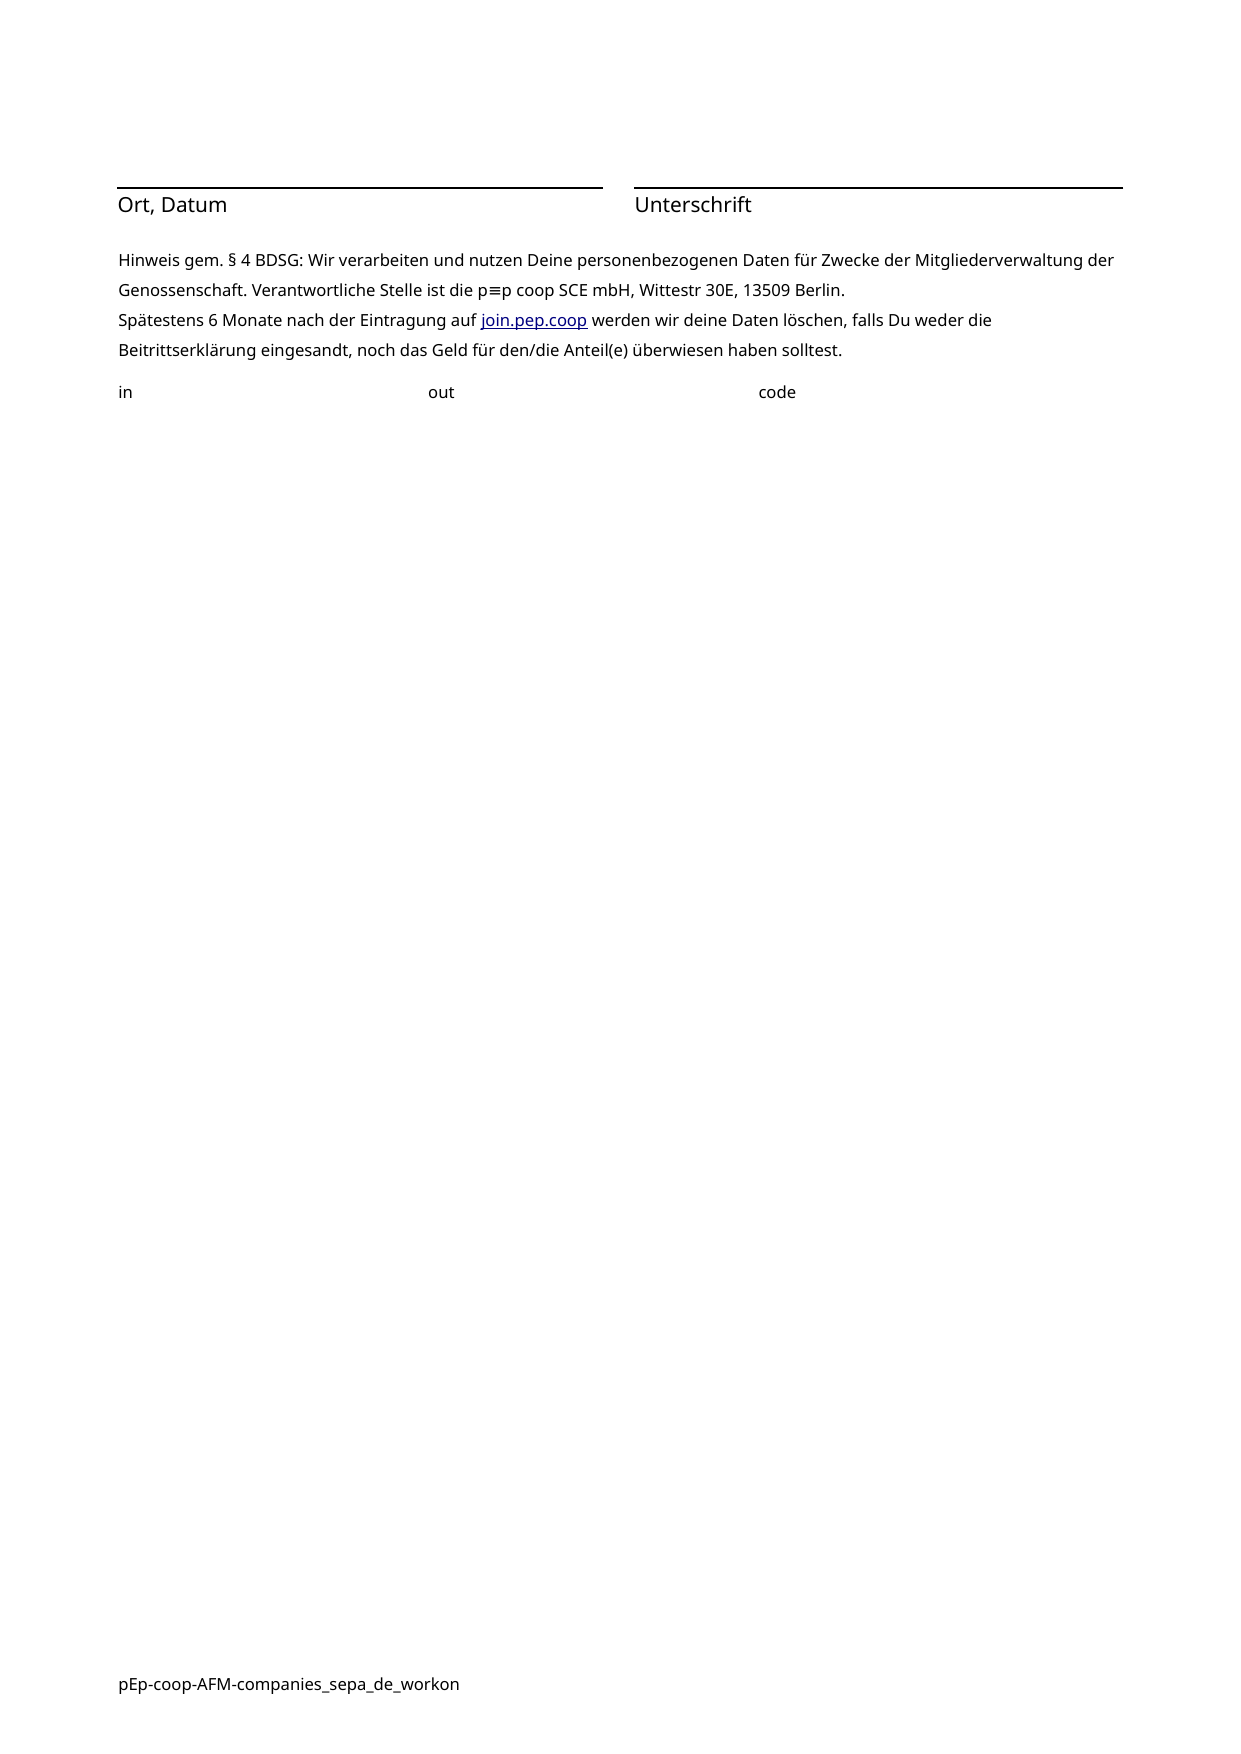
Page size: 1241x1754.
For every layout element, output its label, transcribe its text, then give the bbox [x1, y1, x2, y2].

text in out code [118, 375, 1122, 405]
table_header [603, 148, 634, 219]
table_header [117, 148, 603, 187]
text Spätestens 6 Monate nach der Eintragung auf join.pep.coop werden wir deine Daten löschen, falls Du weder die Beitrittserklärung eingesandt, noch das Geld für den/die Anteil(e) überwiesen haben solltest. [118, 303, 1122, 363]
table_header Unterschrift [634, 189, 1123, 219]
table_header [634, 148, 1123, 187]
text Hinweis gem. § 4 BDSG: Wir verarbeiten und nutzen Deine personenbezogenen Daten für Zwecke der Mitgliederverwaltung der Genossenschaft. Verantwortliche Stelle ist die p≡p coop SCE mbH, Wittestr 30E, 13509 Berlin. [118, 243, 1122, 303]
table_header Ort, Datum [117, 189, 603, 219]
